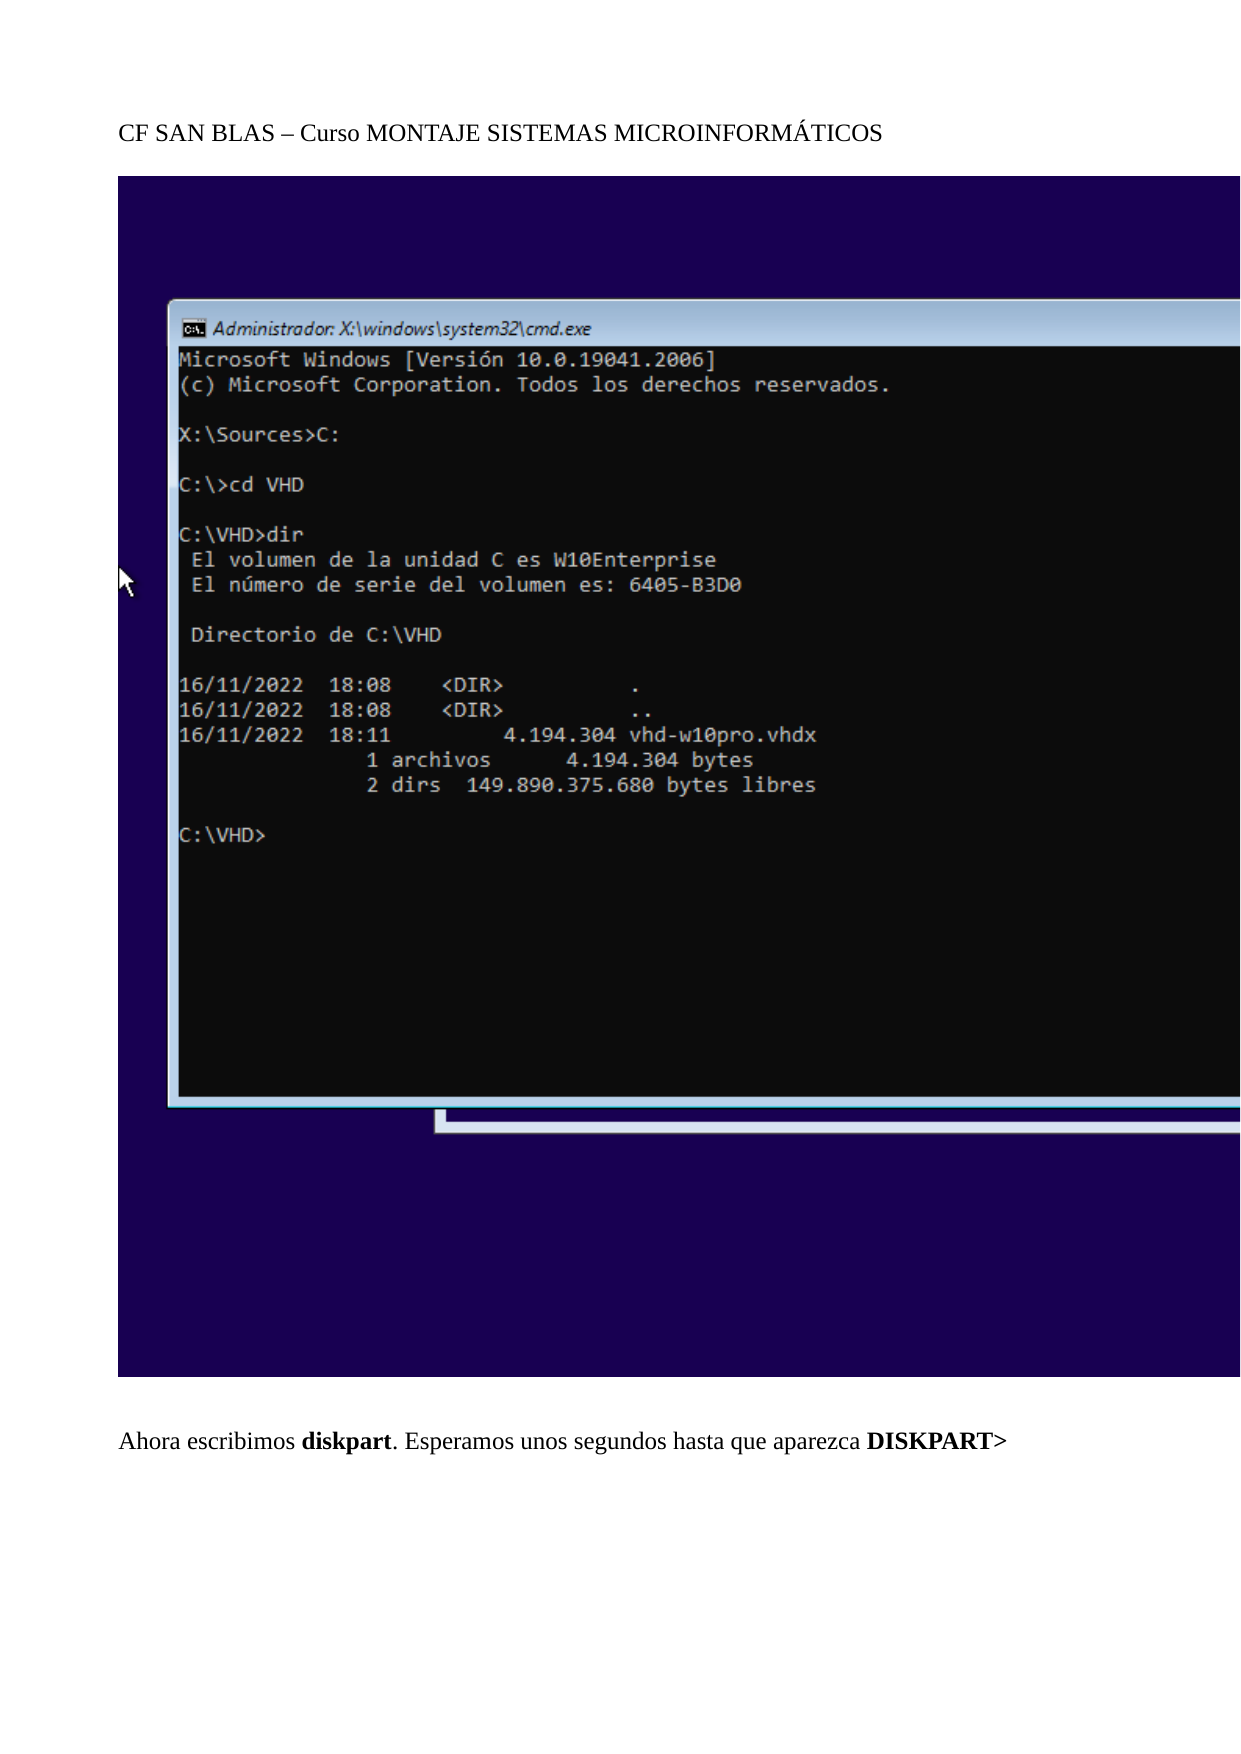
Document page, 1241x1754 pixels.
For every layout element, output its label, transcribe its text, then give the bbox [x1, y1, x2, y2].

text Ahora escribimos diskpart. Esperamos unos segundos hasta que aparezca DISKPART> [118, 1426, 1122, 1455]
picture [118, 176, 1241, 1377]
